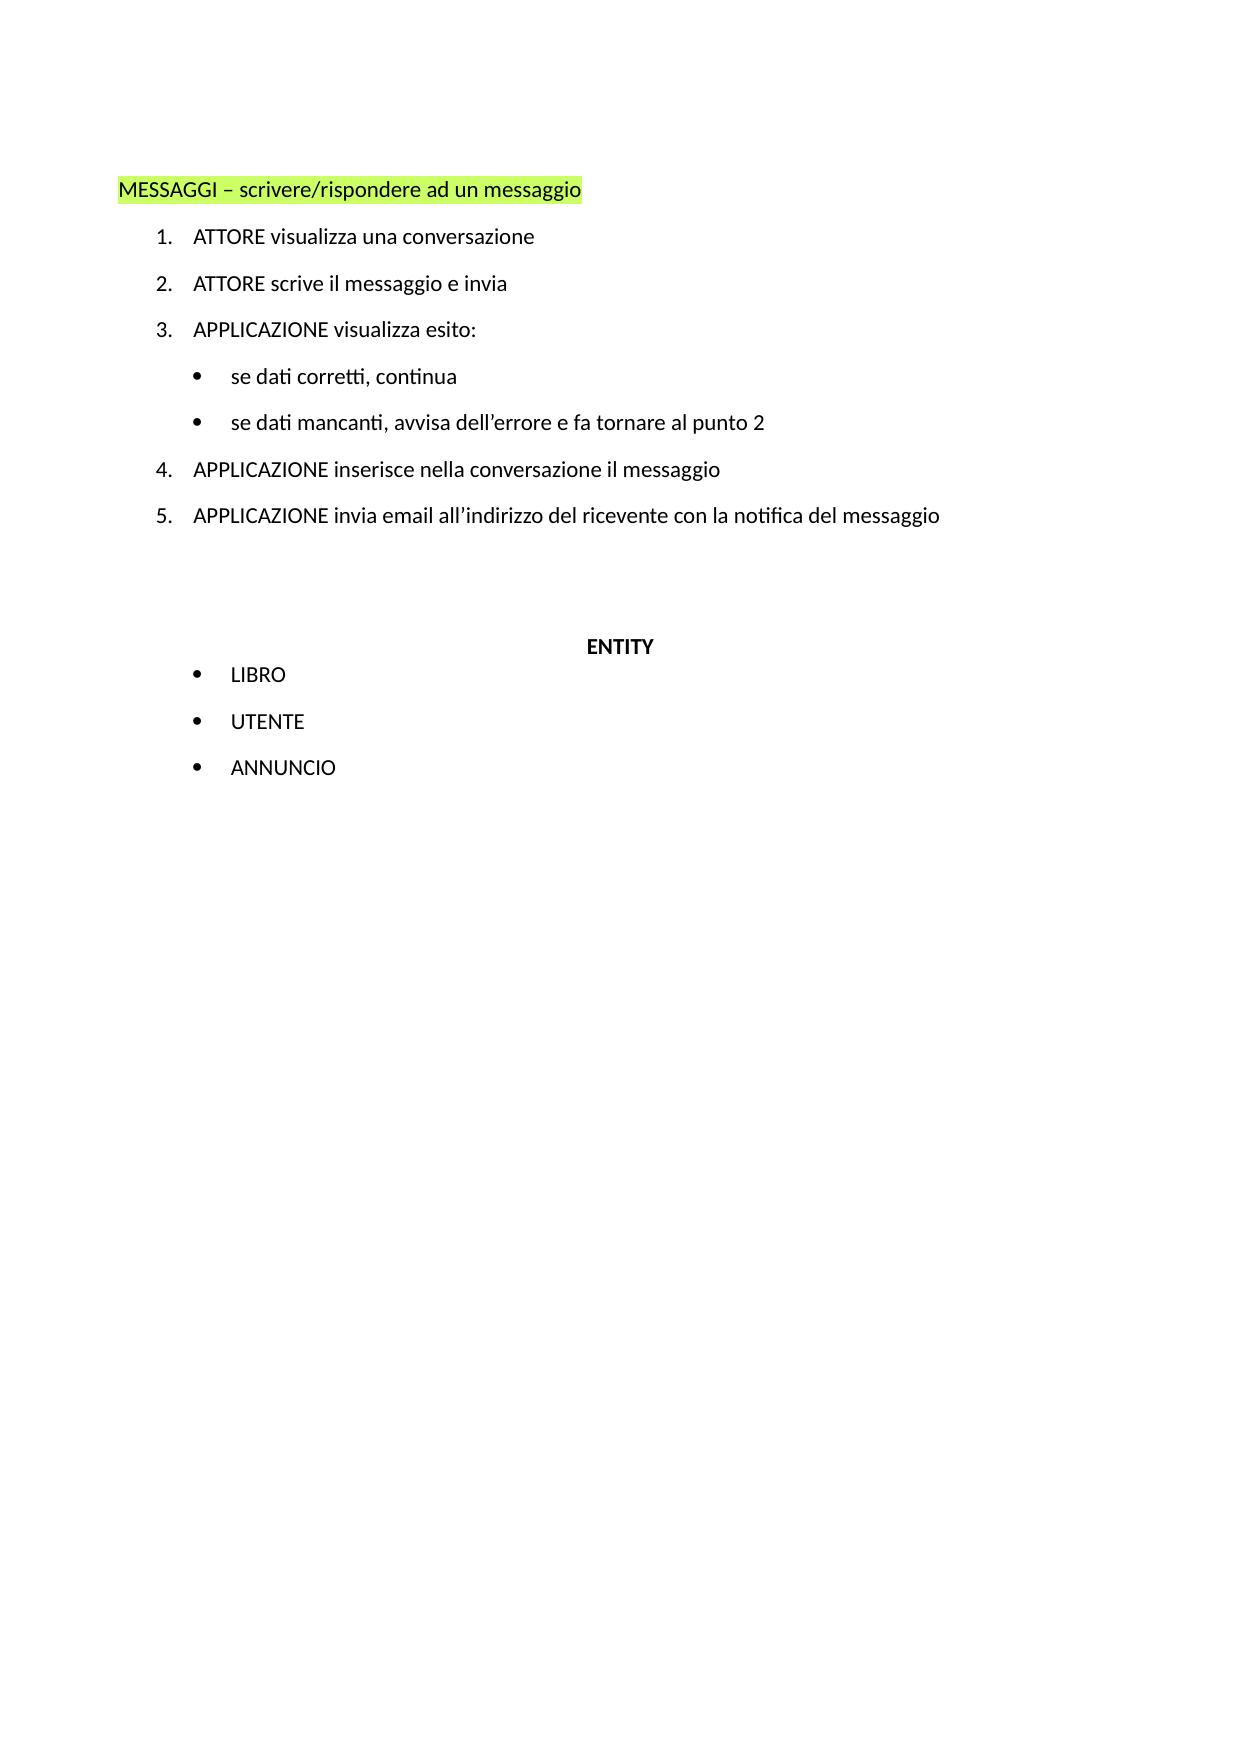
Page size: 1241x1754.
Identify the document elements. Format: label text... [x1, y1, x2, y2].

list ANNUNCIO [193, 753, 1122, 781]
text MESSAGGI – scrivere/rispondere ad un messaggio [118, 176, 1122, 204]
list se dati corretti, continua [193, 362, 1122, 390]
list APPLICAZIONE visualizza esito: [156, 315, 1122, 343]
list ATTORE scrive il messaggio e invia [156, 269, 1122, 297]
list APPLICAZIONE inserisce nella conversazione il messaggio [156, 455, 1122, 483]
list UTENTE [193, 707, 1122, 735]
list LIBRO [193, 660, 1122, 688]
list APPLICAZIONE invia email all’indirizzo del ricevente con la notifica del messaggio [156, 502, 1122, 529]
list ATTORE visualizza una conversazione [156, 222, 1122, 250]
text ENTITY [118, 632, 1122, 660]
list se dati mancanti, avvisa dell’errore e fa tornare al punto 2 [193, 408, 1122, 436]
